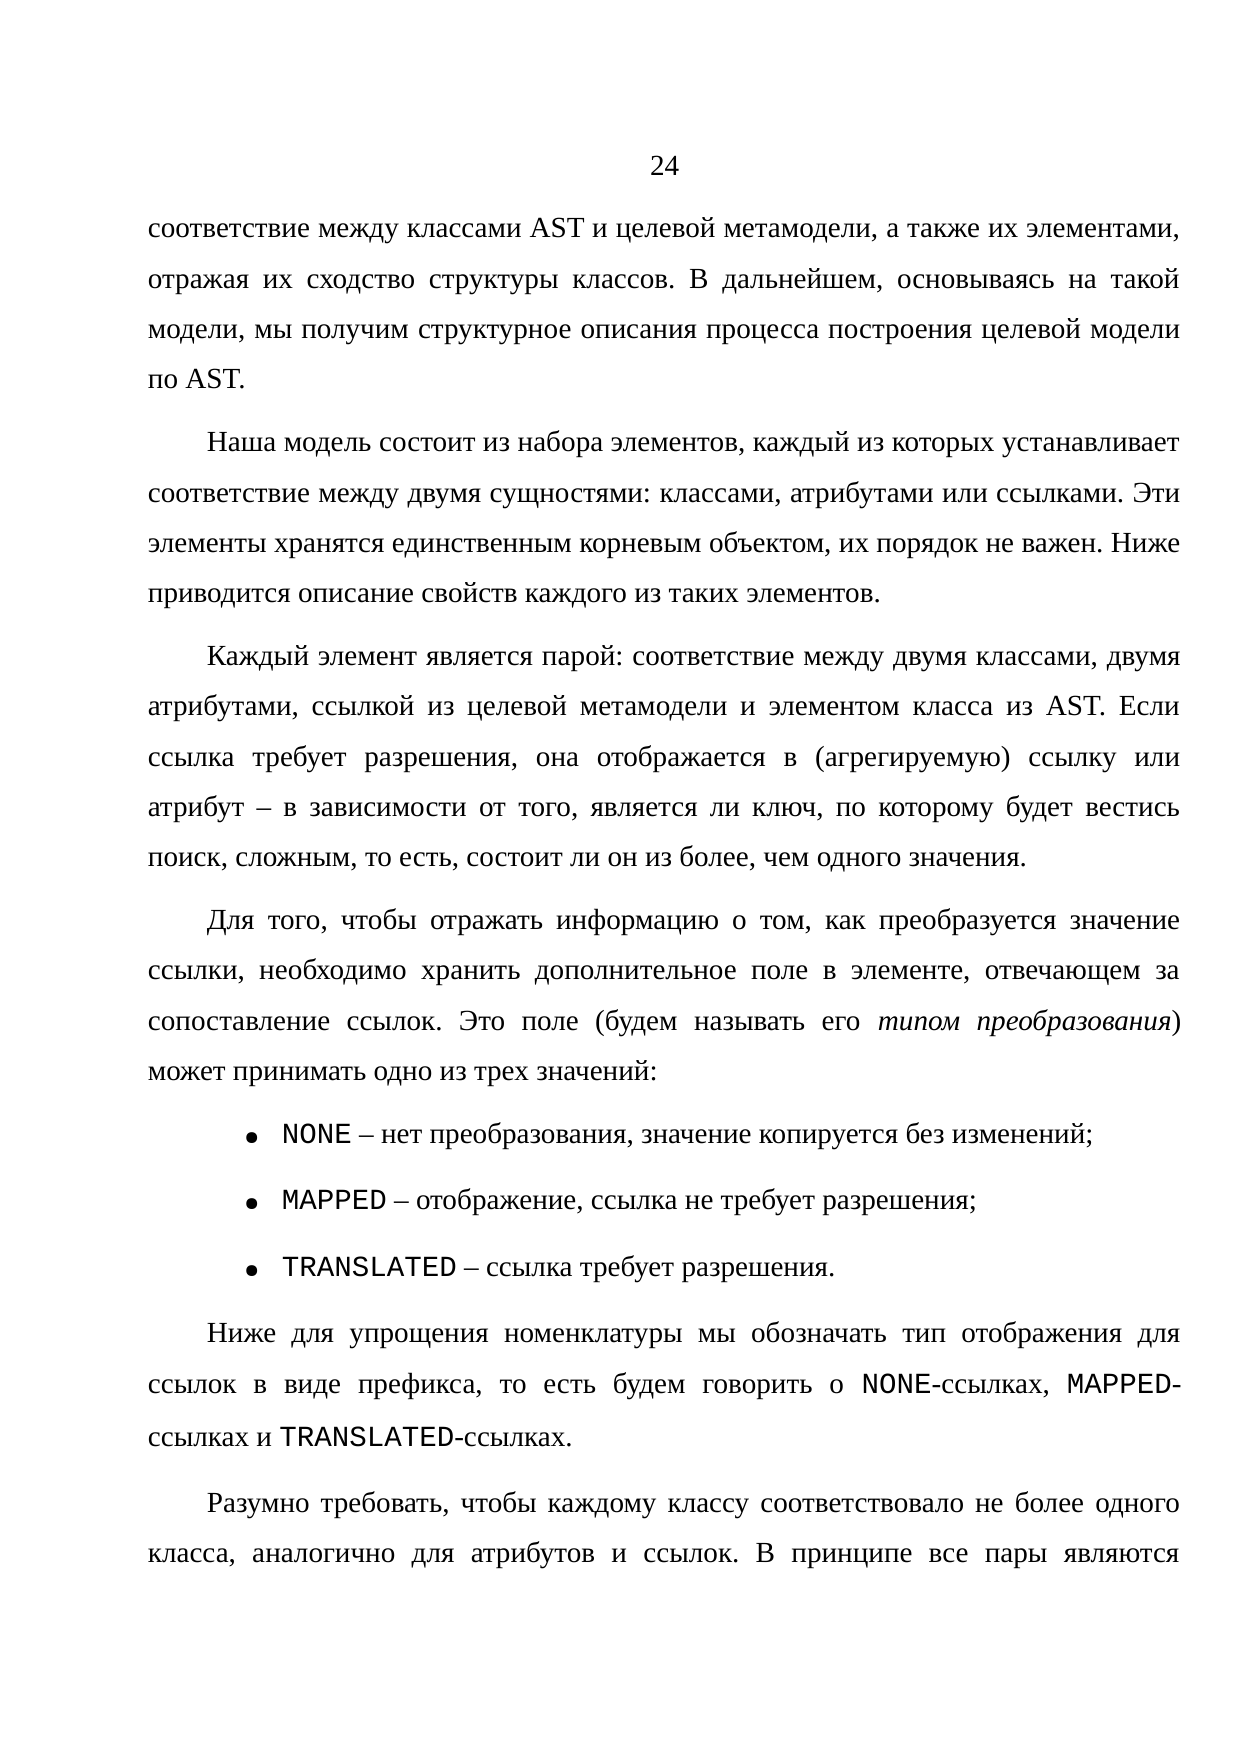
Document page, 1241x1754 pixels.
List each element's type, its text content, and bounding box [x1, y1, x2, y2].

text Для того, чтобы отражать информацию о том, как преобразуется значение ссылки, необходимо хранить дополнительное поле в элементе, отвечающем за сопоставление ссылок. Это поле (будем называть его типом преобразования) может принимать одно из трех значений: [148, 902, 1181, 1087]
text Ниже для упрощения номенклатуры мы обозначать тип отображения для ссылок в виде префикса, то есть будем говорить о NONE-ссылках, MAPPED-ссылках и TRANSLATED-ссылках. [148, 1316, 1181, 1455]
text Наша модель состоит из набора элементов, каждый из которых устанавливает соответствие между двумя сущностями: классами, атрибутами или ссылками. Эти элементы хранятся единственным корневым объектом, их порядок не важен. Ниже приводится описание свойств каждого из таких элементов. [148, 424, 1181, 609]
text Каждый элемент является парой: соответствие между двумя классами, двумя атрибутами, ссылкой из целевой метамодели и элементом класса из AST. Если ссылка требует разрешения, она отображается в (агрегируемую) ссылку или атрибут – в зависимости от того, является ли ключ, по которому будет вестись поиск, сложным, то есть, состоит ли он из более, чем одного значения. [148, 638, 1181, 873]
list TRANSLATED – ссылка требует разрешения. [185, 1249, 1181, 1285]
text соответствие между классами AST и целевой метамодели, а также их элементами, отражая их сходство структуры классов. В дальнейшем, основываясь на такой модели, мы получим структурное описания процесса построения целевой модели по AST. [148, 211, 1181, 395]
list NONE – нет преобразования, значение копируется без изменений; [185, 1116, 1181, 1152]
text Разумно требовать, чтобы каждому классу соответствовало не более одного класса, аналогично для атрибутов и ссылок. В принципе все пары являются [148, 1485, 1181, 1569]
list MAPPED – отображение, ссылка не требует разрешения; [185, 1182, 1181, 1218]
